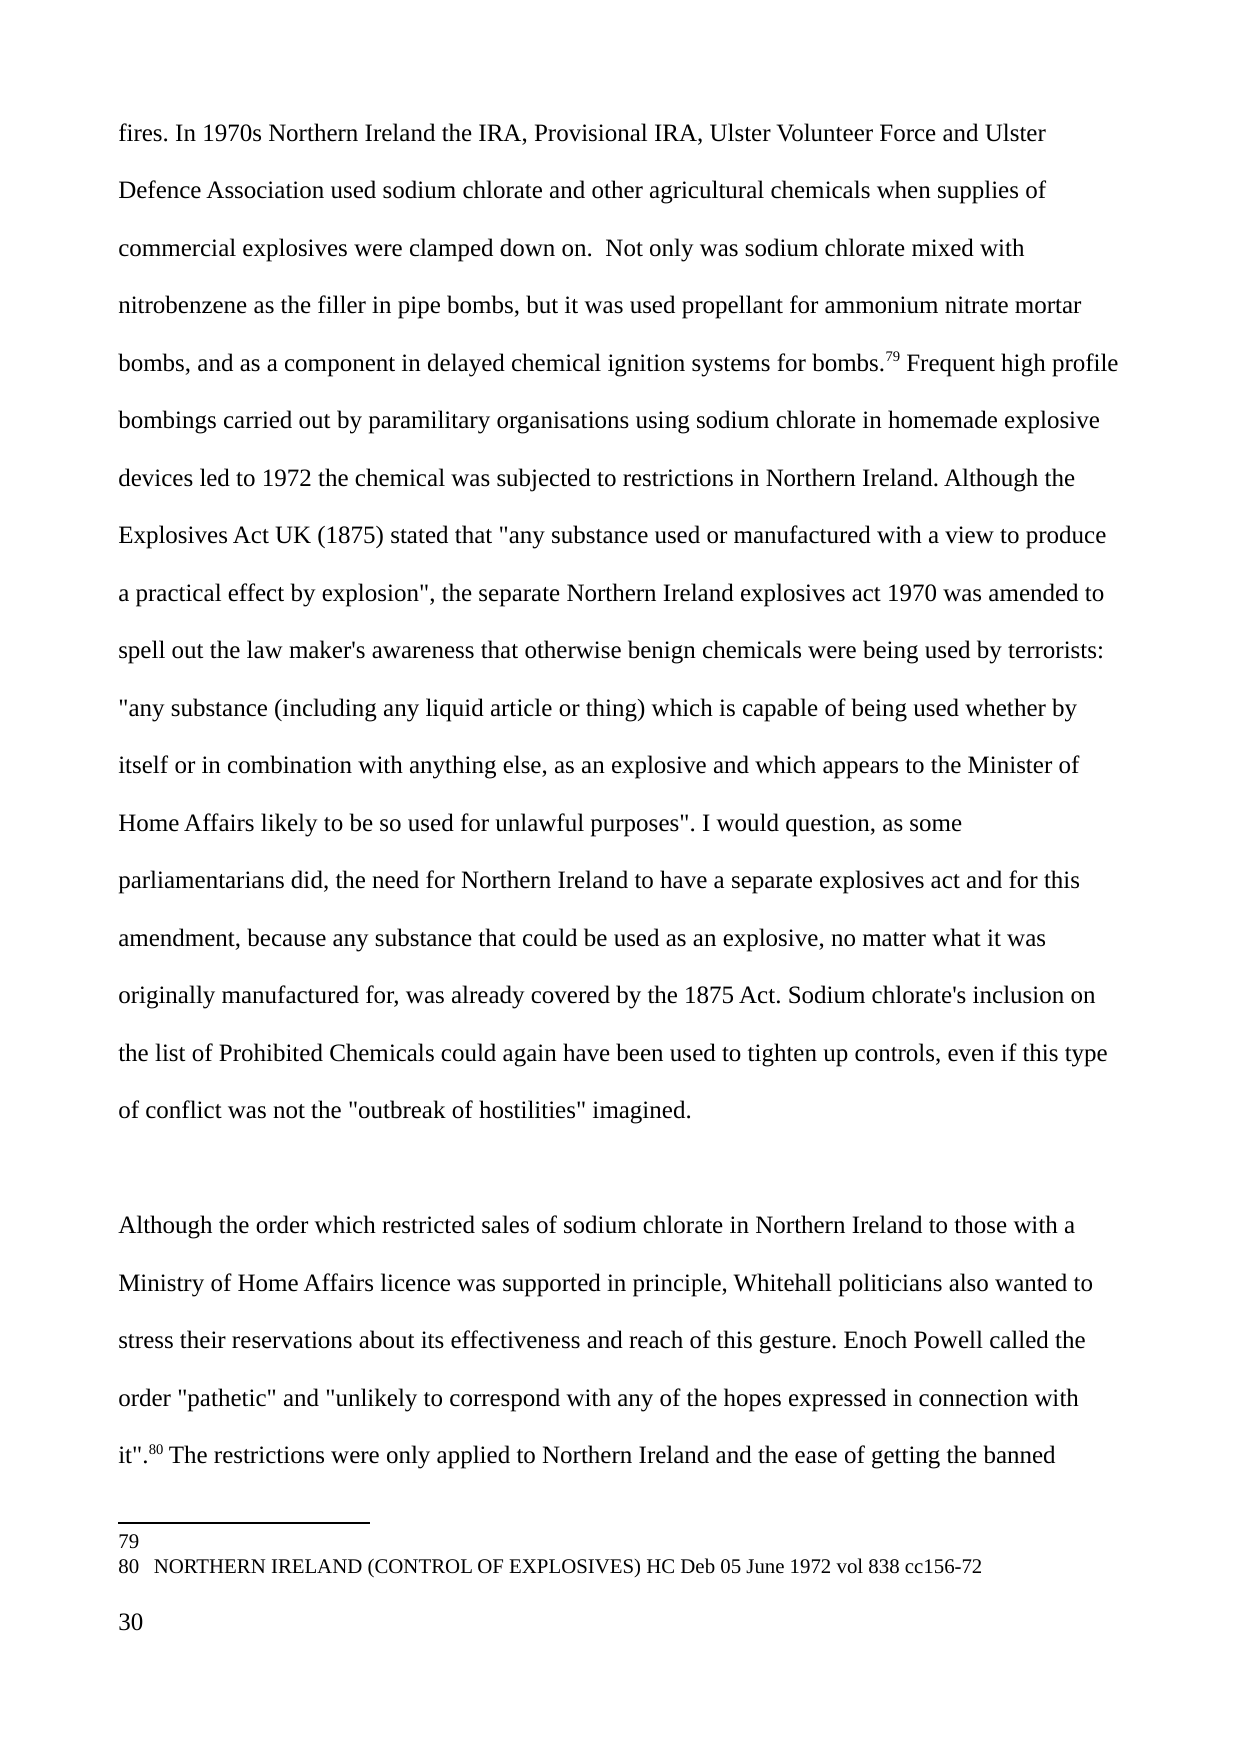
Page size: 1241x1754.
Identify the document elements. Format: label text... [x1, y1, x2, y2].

text fires. In 1970s Northern Ireland the IRA, Provisional IRA, Ulster Volunteer Force and Ulster Defence Association used sodium chlorate and other agricultural chemicals when supplies of commercial explosives were clamped down on. Not only was sodium chlorate mixed with nitrobenzene as the filler in pipe bombs, but it was used propellant for ammonium nitrate mortar bombs, and as a component in delayed chemical ignition systems for bombs. Frequent high profile bombings carried out by paramilitary organisations using sodium chlorate in homemade explosive devices led to 1972 the chemical was subjected to restrictions in Northern Ireland. Although the Explosives Act UK (1875) stated that "any substance used or manufactured with a view to produce a practical effect by explosion", the separate Northern Ireland explosives act 1970 was amended to spell out the law maker's awareness that otherwise benign chemicals were being used by terrorists: "any substance (including any liquid article or thing) which is capable of being used whether by itself or in combination with anything else, as an explosive and which appears to the Minister of Home Affairs likely to be so used for unlawful purposes". I would question, as some parliamentarians did, the need for Northern Ireland to have a separate explosives act and for this amendment, because any substance that could be used as an explosive, no matter what it was originally manufactured for, was already covered by the 1875 Act. Sodium chlorate's inclusion on the list of Prohibited Chemicals could again have been used to tighten up controls, even if this type of conflict was not the "outbreak of hostilities" imagined. [118, 118, 1122, 1124]
text NORTHERN IRELAND (CONTROL OF EXPLOSIVES) HC Deb 05 June 1972 vol 838 cc156-72 [118, 1553, 1122, 1578]
text Although the order which restricted sales of sodium chlorate in Northern Ireland to those with a Ministry of Home Affairs licence was supported in principle, Whitehall politicians also wanted to stress their reservations about its effectiveness and reach of this gesture. Enoch Powell called the order "pathetic" and "unlikely to correspond with any of the hopes expressed in connection with it". The restrictions were only applied to Northern Ireland and the ease of getting the banned [118, 1211, 1122, 1469]
